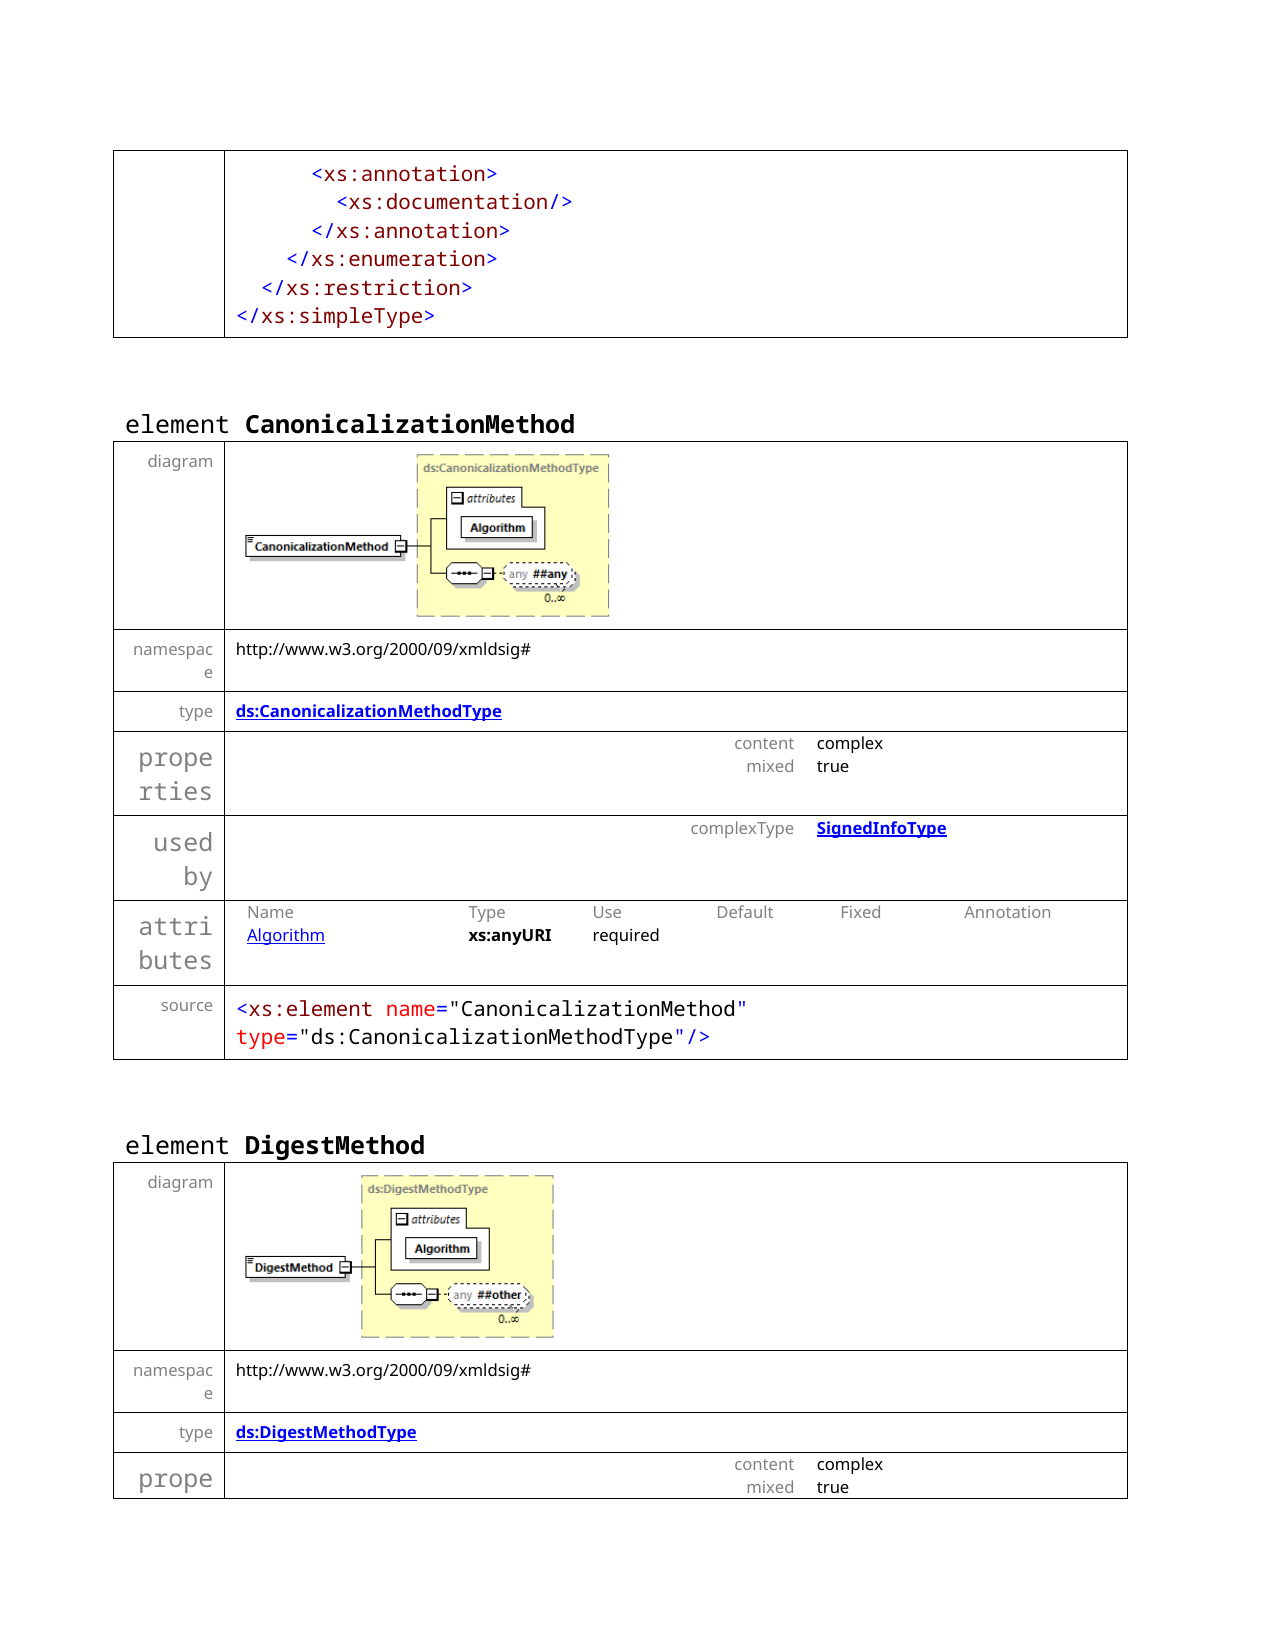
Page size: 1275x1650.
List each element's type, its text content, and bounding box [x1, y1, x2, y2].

table_header Name [236, 901, 457, 924]
table_cell source [114, 986, 224, 1058]
table_cell mixed [236, 1475, 805, 1498]
table_cell [225, 901, 1127, 985]
table_cell type [114, 692, 224, 731]
table_cell mixed [236, 754, 805, 777]
table_cell used by [114, 816, 224, 900]
table_cell [225, 816, 1127, 900]
table_cell attributes [114, 901, 224, 985]
table_header Fixed [829, 901, 953, 924]
table_cell namespace [114, 1351, 224, 1412]
table_cell required [581, 924, 705, 947]
table_header complex [805, 1453, 1127, 1475]
table_cell Algorithm [236, 924, 457, 947]
table_header SignedInfoType [805, 816, 1127, 839]
table_header Type [457, 901, 581, 924]
table_cell [225, 732, 1127, 815]
table_header complex [805, 732, 1127, 754]
table_cell [114, 151, 224, 337]
table_cell [225, 1453, 236, 1498]
picture [235, 449, 653, 622]
table_cell namespace [114, 630, 224, 691]
text element CanonicalizationMethod [125, 406, 1150, 441]
table_cell properties [114, 732, 224, 815]
table_cell ds:DigestMethodType [225, 1413, 1127, 1452]
table_cell true [805, 754, 1127, 777]
table_header content [236, 1453, 805, 1475]
table_cell type [114, 1413, 224, 1452]
table_cell [705, 924, 829, 947]
table_header diagram [114, 1163, 224, 1350]
table_header [225, 1163, 1127, 1350]
table_cell ds:CanonicalizationMethodType [225, 692, 1127, 731]
table_cell http://www.w3.org/2000/09/xmldsig# [225, 1351, 1127, 1412]
table_cell <xs:annotation> <xs:documentation/> </xs:annotation> </xs:enumeration> </xs:restriction> </xs:simpleType> [225, 151, 1127, 337]
table_cell prope [114, 1453, 224, 1498]
table_header Default [705, 901, 829, 924]
table_cell [829, 924, 953, 947]
table_cell [953, 924, 1108, 947]
table_header diagram [114, 442, 224, 629]
table_header [225, 442, 1127, 629]
table_header Annotation [953, 901, 1108, 924]
table_header complexType [236, 816, 805, 839]
table_cell http://www.w3.org/2000/09/xmldsig# [225, 630, 1127, 691]
table_cell xs:anyURI [457, 924, 581, 947]
picture [235, 1170, 564, 1343]
text element DigestMethod [125, 1128, 1150, 1162]
table_cell <xs:element name="CanonicalizationMethod" type="ds:CanonicalizationMethodType"/> [225, 986, 1127, 1058]
table_header Use [581, 901, 705, 924]
table_header content [236, 732, 805, 754]
table_cell true [805, 1475, 1127, 1498]
